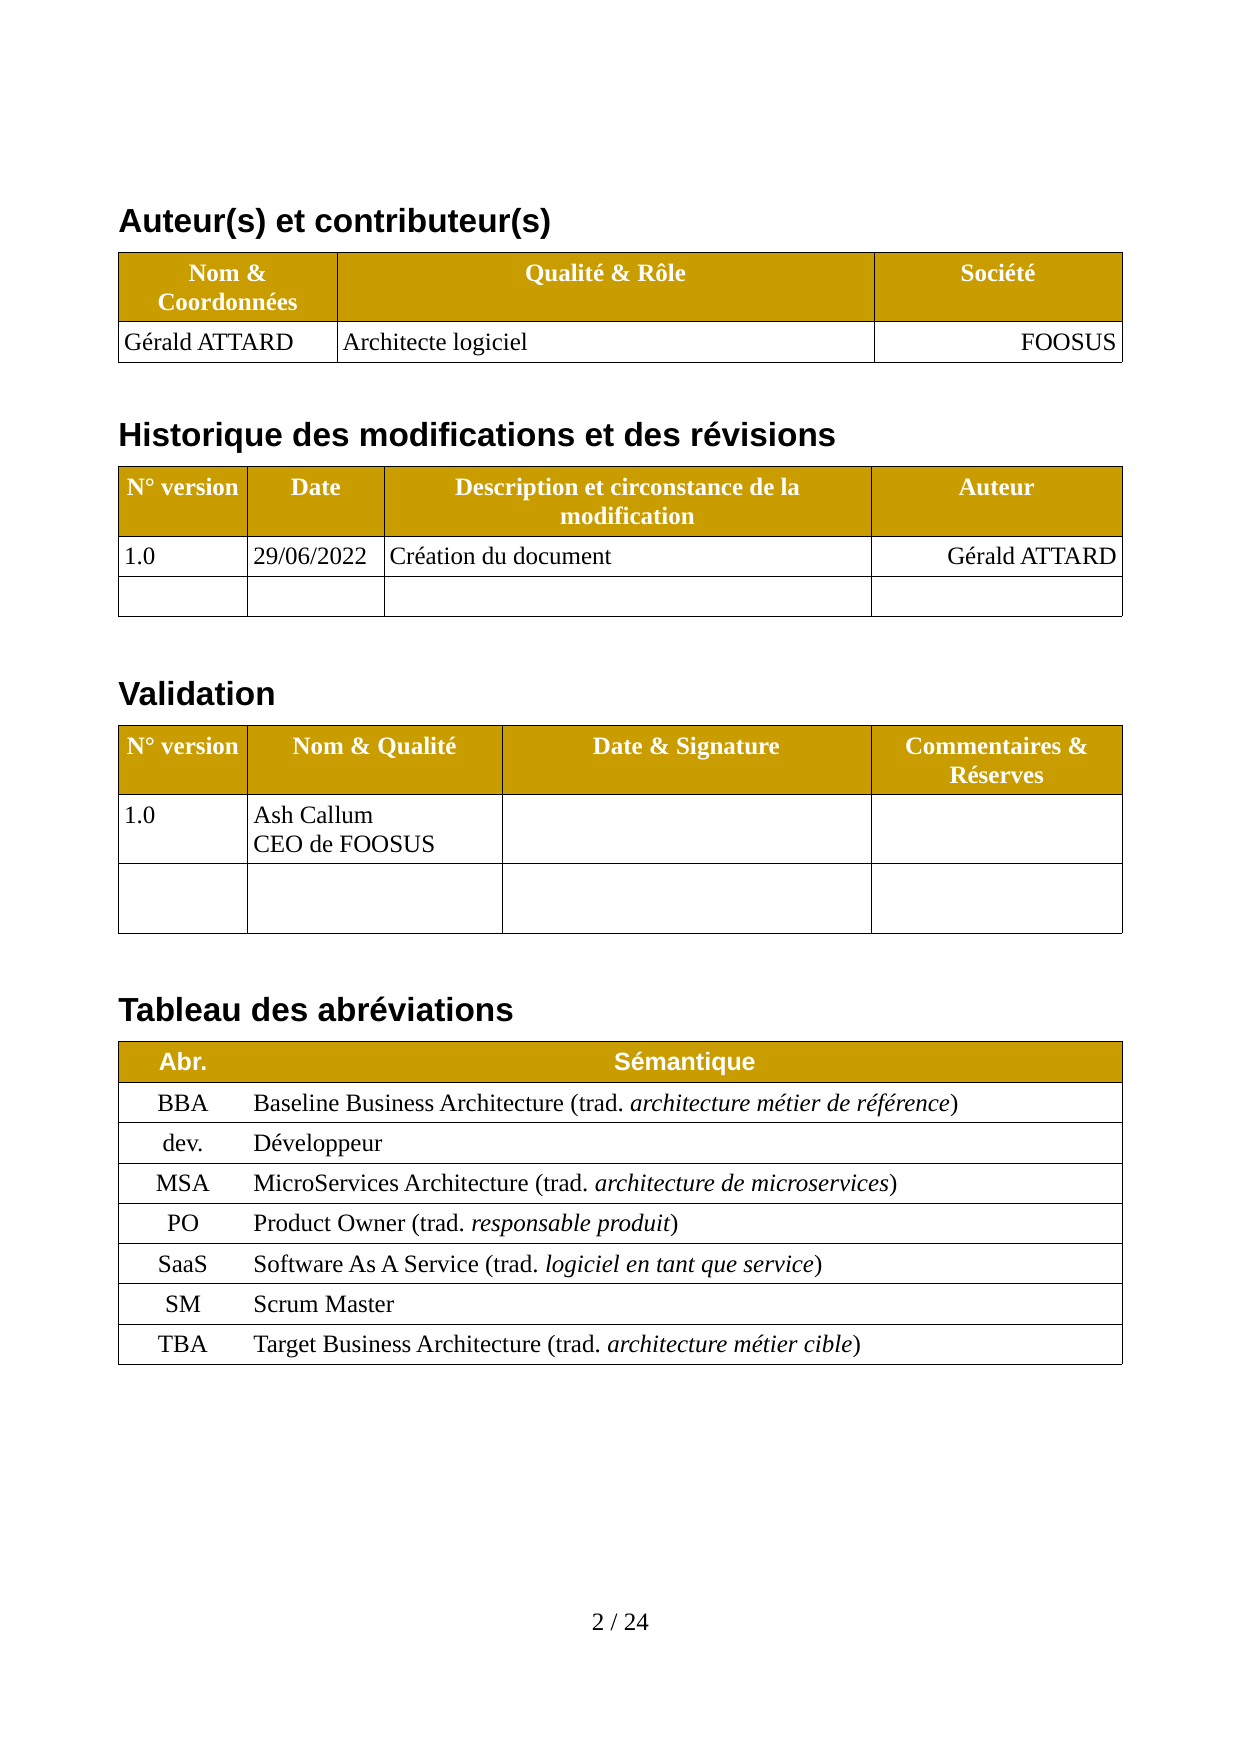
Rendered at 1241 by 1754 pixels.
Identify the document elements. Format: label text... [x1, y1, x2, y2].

table_cell MSA [119, 1164, 247, 1203]
table_cell Scrum Master [247, 1284, 1122, 1324]
table_cell [872, 864, 1122, 932]
table_header Description et circonstance de la modification [385, 467, 871, 536]
table_cell MicroServices Architecture (trad. architecture de microservices) [247, 1164, 1122, 1203]
table_cell SM [119, 1284, 247, 1324]
table_header Sémantique [247, 1042, 1122, 1082]
table_cell FOOSUS [875, 322, 1122, 362]
subtitle Historique des modifications et des révisions [118, 416, 1122, 454]
table_header N° version [119, 467, 247, 536]
table_header Abr. [119, 1042, 247, 1082]
table_cell [503, 795, 871, 863]
table_cell 1.0 [119, 795, 247, 863]
table_header Nom & Coordonnées [119, 253, 337, 321]
table_header Auteur [872, 467, 1122, 536]
table_cell TBA [119, 1325, 247, 1364]
table_cell Gérald ATTARD [119, 322, 337, 362]
table_cell 29/06/2022 [248, 537, 384, 576]
table_cell PO [119, 1204, 247, 1243]
table_cell 1.0 [119, 537, 247, 576]
subtitle Tableau des abréviations [118, 991, 1122, 1029]
table_cell Création du document [385, 537, 871, 576]
table_cell Architecte logiciel [338, 322, 874, 362]
table_header Nom & Qualité [248, 726, 502, 794]
table_cell [385, 577, 871, 616]
table_cell Baseline Business Architecture (trad. architecture métier de référence) [247, 1083, 1122, 1122]
table_cell Développeur [247, 1123, 1122, 1162]
table_cell [503, 864, 871, 932]
table_cell Target Business Architecture (trad. architecture métier cible) [247, 1325, 1122, 1364]
subtitle Validation [118, 674, 1122, 713]
table_cell [248, 577, 384, 616]
table_cell Product Owner (trad. responsable produit) [247, 1204, 1122, 1243]
table_header Qualité & Rôle [338, 253, 874, 321]
table_cell [872, 577, 1122, 616]
table_cell dev. [119, 1123, 247, 1162]
table_cell [872, 795, 1122, 863]
table_cell [119, 864, 247, 932]
subtitle Auteur(s) et contributeur(s) [118, 201, 1122, 240]
table_cell Software As A Service (trad. logiciel en tant que service) [247, 1244, 1122, 1283]
table_cell Gérald ATTARD [872, 537, 1122, 576]
table_header Date & Signature [503, 726, 871, 794]
table_cell BBA [119, 1083, 247, 1122]
table_header Commentaires & Réserves [872, 726, 1122, 794]
table_cell Ash Callum CEO de FOOSUS [248, 795, 502, 863]
table_header N° version [119, 726, 247, 794]
table_header Société [875, 253, 1122, 321]
table_cell [119, 577, 247, 616]
table_cell SaaS [119, 1244, 247, 1283]
table_cell [248, 864, 502, 932]
table_header Date [248, 467, 384, 536]
